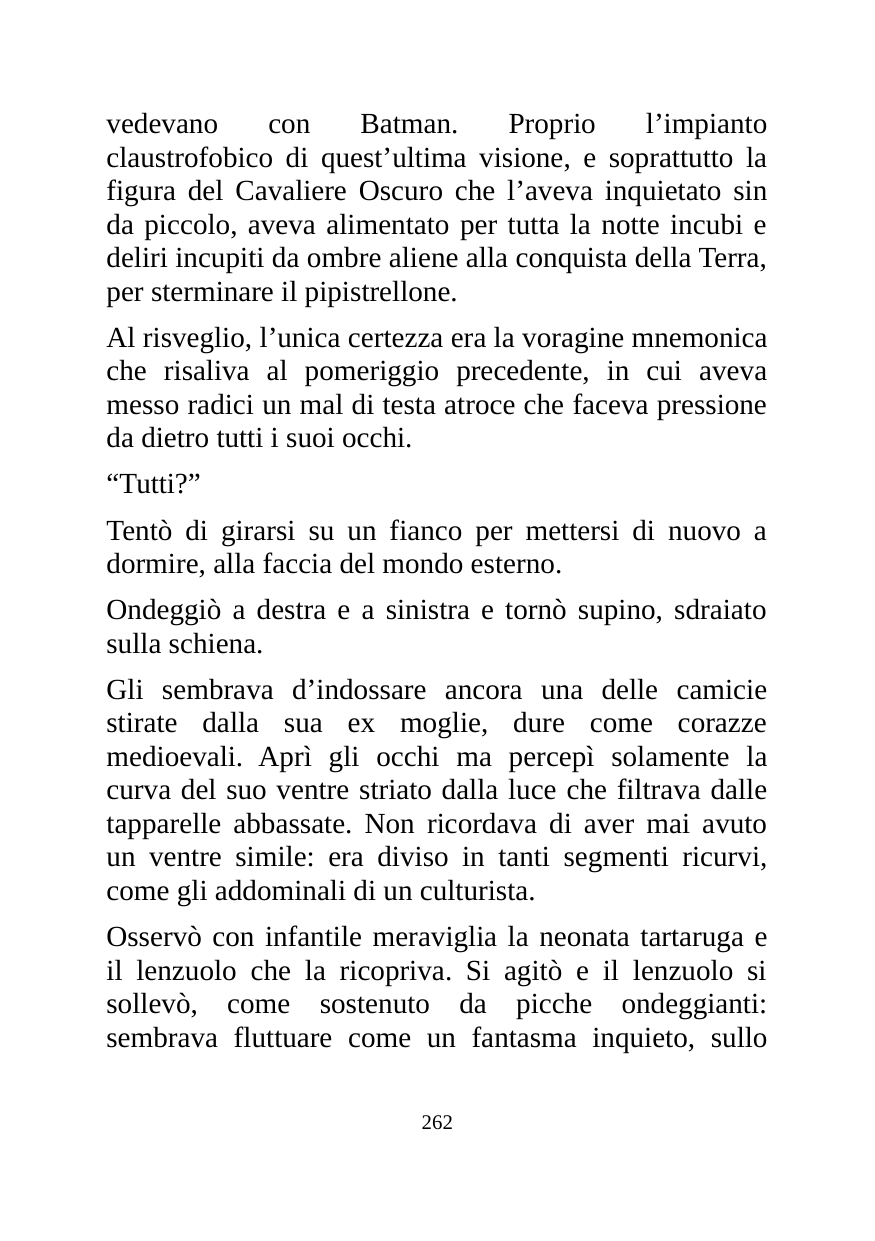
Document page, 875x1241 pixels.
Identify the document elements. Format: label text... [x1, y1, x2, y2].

text Osservò con infantile meraviglia la neonata tartaruga e il lenzuolo che la ricopriva. Si agitò e il lenzuolo si sollevò, come sostenuto da picche ondeggianti: sembrava fluttuare come un fantasma inquieto, sullo [106, 919, 768, 1053]
text vedevano con Batman. Proprio l’impianto claustrofobico di quest’ultima visione, e soprattutto la figura del Cavaliere Oscuro che l’aveva inquietato sin da piccolo, aveva alimentato per tutta la notte incubi e deliri incupiti da ombre aliene alla conquista della Terra, per sterminare il pipistrellone. [106, 106, 768, 307]
text “Tutti?” [106, 467, 768, 500]
text Tentò di girarsi su un fianco per mettersi di nuovo a dormire, alla faccia del mondo esterno. [106, 513, 768, 580]
text Ondeggiò a destra e a sinistra e tornò supino, sdraiato sulla schiena. [106, 592, 768, 659]
text Al risveglio, l’unica certezza era la voragine mnemonica che risaliva al pomeriggio precedente, in cui aveva messo radici un mal di testa atroce che faceva pressione da dietro tutti i suoi occhi. [106, 320, 768, 454]
text Gli sembrava d’indossare ancora una delle camicie stirate dalla sua ex moglie, dure come corazze medioevali. Aprì gli occhi ma percepì solamente la curva del suo ventre striato dalla luce che filtrava dalle tapparelle abbassate. Non ricordava di aver mai avuto un ventre simile: era diviso in tanti segmenti ricurvi, come gli addominali di un culturista. [106, 672, 768, 907]
